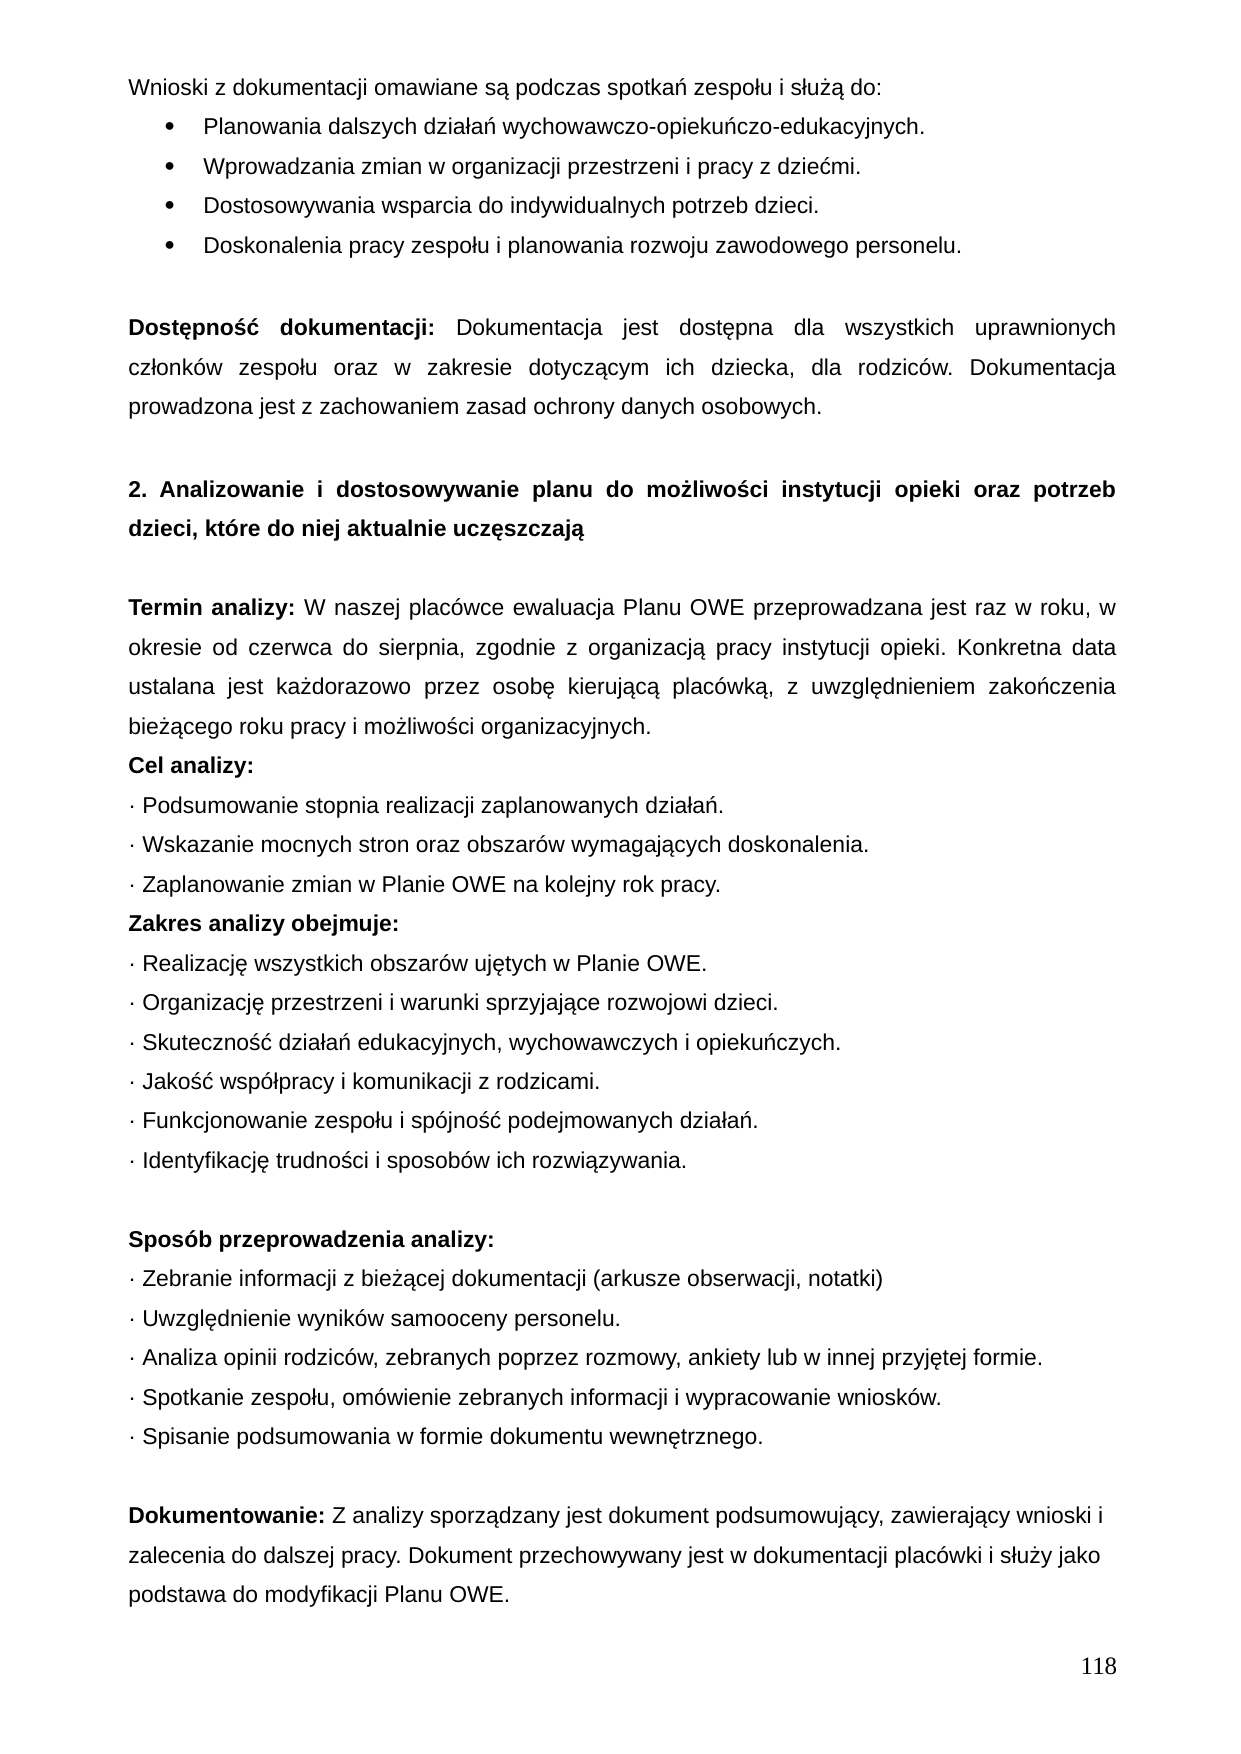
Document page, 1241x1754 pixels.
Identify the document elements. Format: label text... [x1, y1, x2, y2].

text Termin analizy: W naszej placówce ewaluacja Planu OWE przeprowadzana jest raz w roku, w okresie od czerwca do sierpnia, zgodnie z organizacją pracy instytucji opieki. Konkretna data ustalana jest każdorazowo przez osobę kierującą placówką, z uwzględnieniem zakończenia bieżącego roku pracy i możliwości organizacyjnych. [128, 594, 1117, 739]
text · Skuteczność działań edukacyjnych, wychowawczych i opiekuńczych. [128, 1028, 1117, 1055]
text · Realizację wszystkich obszarów ujętych w Planie OWE. [128, 949, 1117, 976]
text · Podsumowanie stopnia realizacji zaplanowanych działań. [128, 792, 1117, 818]
text Wnioski z dokumentacji omawiane są podczas spotkań zespołu i służą do: [128, 74, 1117, 100]
list Doskonalenia pracy zespołu i planowania rozwoju zawodowego personelu. [166, 232, 1117, 258]
text Cel analizy: [128, 752, 1117, 778]
text · Funkcjonowanie zespołu i spójność podejmowanych działań. [128, 1107, 1117, 1134]
text · Uwzględnienie wyników samooceny personelu. [128, 1305, 1117, 1331]
text Dostępność dokumentacji: Dokumentacja jest dostępna dla wszystkich uprawnionych członków zespołu oraz w zakresie dotyczącym ich dziecka, dla rodziców. Dokumentacja prowadzona jest z zachowaniem zasad ochrony danych osobowych. [128, 314, 1117, 419]
text Zakres analizy obejmuje: [128, 910, 1117, 936]
list Dostosowywania wsparcia do indywidualnych potrzeb dzieci. [166, 192, 1117, 218]
text · Wskazanie mocnych stron oraz obszarów wymagających doskonalenia. [128, 831, 1117, 857]
list Planowania dalszych działań wychowawczo-opiekuńczo-edukacyjnych. [166, 113, 1117, 139]
text · Identyfikację trudności i sposobów ich rozwiązywania. [128, 1147, 1117, 1173]
text Dokumentowanie: Z analizy sporządzany jest dokument podsumowujący, zawierający wnioski i zalecenia do dalszej pracy. Dokument przechowywany jest w dokumentacji placówki i służy jako podstawa do modyfikacji Planu OWE. [128, 1502, 1117, 1608]
text 2. Analizowanie i dostosowywanie planu do możliwości instytucji opieki oraz potrzeb dzieci, które do niej aktualnie uczęszczają [128, 476, 1117, 542]
text Sposób przeprowadzenia analizy: [128, 1226, 1117, 1252]
text · Zebranie informacji z bieżącej dokumentacji (arkusze obserwacji, notatki) [128, 1265, 1117, 1292]
text · Organizację przestrzeni i warunki sprzyjające rozwojowi dzieci. [128, 989, 1117, 1015]
text · Spotkanie zespołu, omówienie zebranych informacji i wypracowanie wniosków. [128, 1384, 1117, 1410]
text · Jakość współpracy i komunikacji z rodzicami. [128, 1068, 1117, 1094]
text · Spisanie podsumowania w formie dokumentu wewnętrznego. [128, 1423, 1117, 1450]
list Wprowadzania zmian w organizacji przestrzeni i pracy z dziećmi. [166, 153, 1117, 179]
text · Analiza opinii rodziców, zebranych poprzez rozmowy, ankiety lub w innej przyjętej formie. [128, 1344, 1117, 1371]
text · Zaplanowanie zmian w Planie OWE na kolejny rok pracy. [128, 871, 1117, 897]
